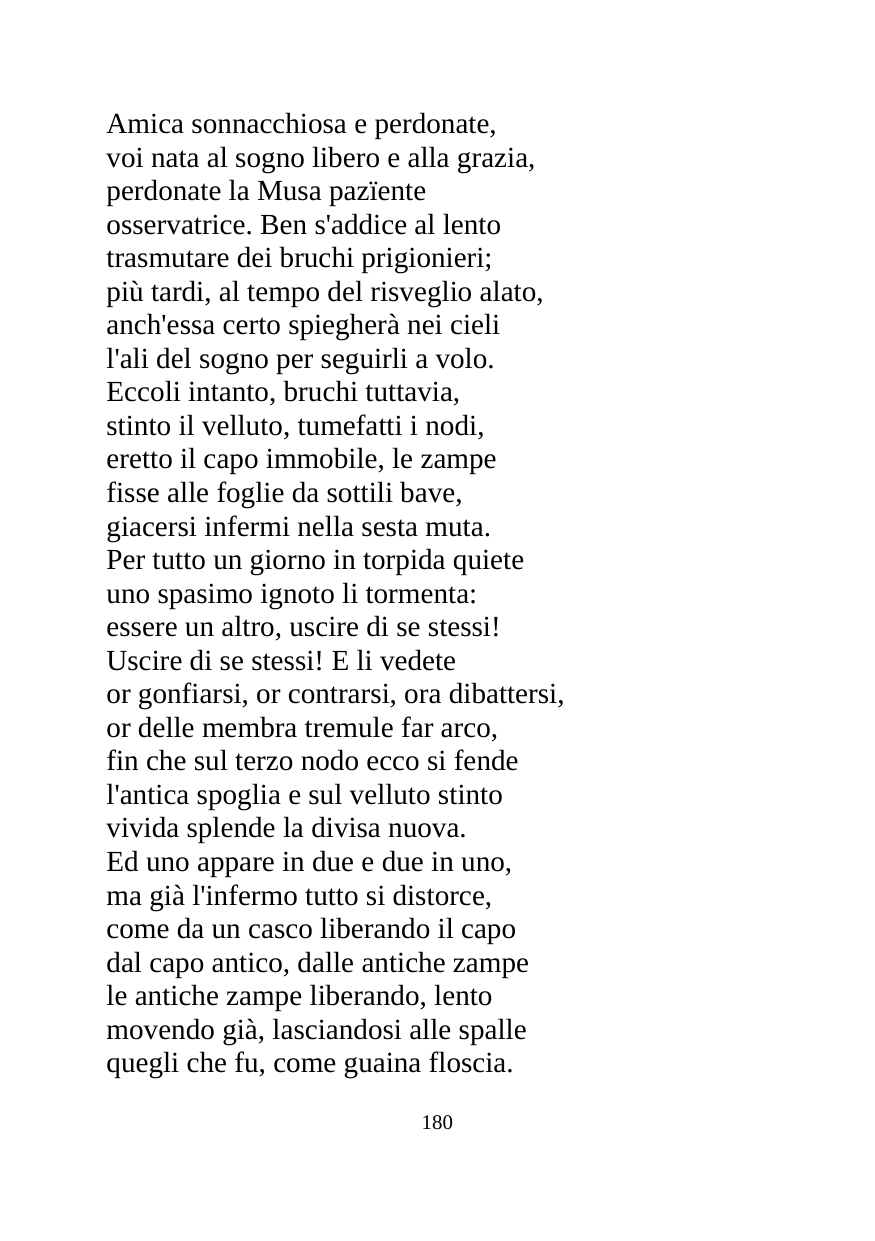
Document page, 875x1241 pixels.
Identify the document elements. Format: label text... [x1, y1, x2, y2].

text dal capo antico, dalle antiche zampe [106, 945, 768, 978]
text Per tutto un giorno in torpida quiete [106, 542, 768, 576]
text ma già l'infermo tutto si distorce, [106, 878, 768, 911]
text eretto il capo immobile, le zampe [106, 442, 768, 475]
text or delle membra tremule far arco, [106, 710, 768, 743]
text l'antica spoglia e sul velluto stinto [106, 777, 768, 811]
text l'ali del sogno per seguirli a volo. [106, 341, 768, 374]
text giacersi infermi nella sesta muta. [106, 509, 768, 542]
text Amica sonnacchiosa e perdonate, [106, 106, 768, 140]
text osservatrice. Ben s'addice al lento [106, 207, 768, 240]
text stinto il velluto, tumefatti i nodi, [106, 408, 768, 442]
text perdonate la Musa pazïente [106, 173, 768, 207]
text or gonfiarsi, or contrarsi, ora dibattersi, [106, 676, 768, 710]
text Eccoli intanto, bruchi tuttavia, [106, 374, 768, 408]
text vivida splende la divisa nuova. [106, 811, 768, 844]
text voi nata al sogno libero e alla grazia, [106, 140, 768, 173]
text trasmutare dei bruchi prigionieri; [106, 240, 768, 274]
text fin che sul terzo nodo ecco si fende [106, 743, 768, 777]
text movendo già, lasciandosi alle spalle [106, 1012, 768, 1045]
text Uscire di se stessi! E li vedete [106, 643, 768, 676]
text quegli che fu, come guaina floscia. [106, 1045, 768, 1079]
text fisse alle foglie da sottili bave, [106, 475, 768, 509]
text le antiche zampe liberando, lento [106, 978, 768, 1012]
text come da un casco liberando il capo [106, 911, 768, 945]
text uno spasimo ignoto li tormenta: [106, 576, 768, 609]
text essere un altro, uscire di se stessi! [106, 609, 768, 643]
text più tardi, al tempo del risveglio alato, [106, 274, 768, 307]
text Ed uno appare in due e due in uno, [106, 844, 768, 878]
text anch'essa certo spiegherà nei cieli [106, 307, 768, 341]
